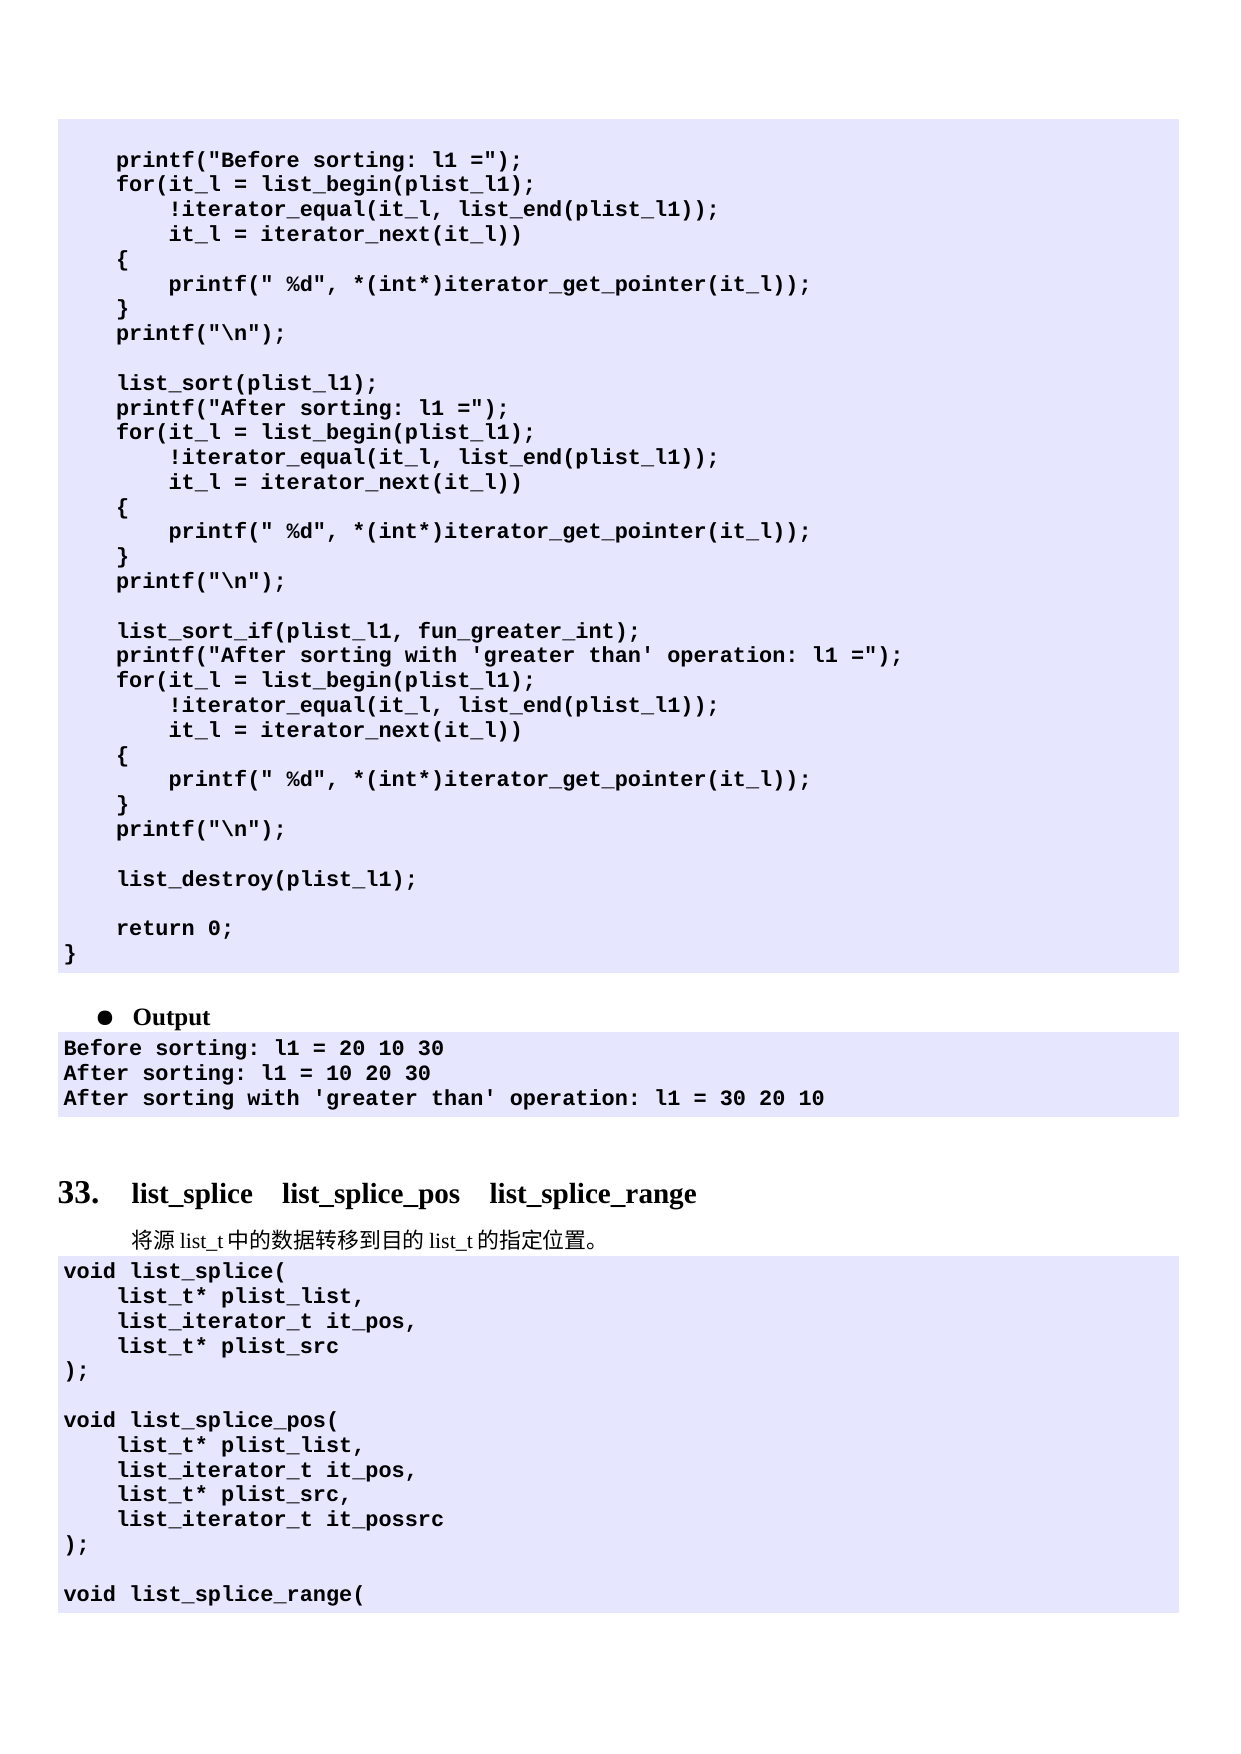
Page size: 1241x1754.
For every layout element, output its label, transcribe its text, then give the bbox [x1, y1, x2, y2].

subtitle list_splice list_splice_pos list_splice_range [57, 1172, 1179, 1210]
table_header printf("Before sorting: l1 ="); for(it_l = list_begin(plist_l1); !iterator_equal(it_l, list_end(plist_l1)); it_l = iterator_next(it_l)) { printf(" %d", *(int*)iterator_get_pointer(it_l)); } printf("\n"); list_sort(plist_l1); printf("After sorting: l1 ="); for(it_l = list_begin(plist_l1); !iterator_equal(it_l, list_end(plist_l1)); it_l = iterator_next(it_l)) { printf(" %d", *(int*)iterator_get_pointer(it_l)); } printf("\n"); list_sort_if(plist_l1, fun_greater_int); printf("After sorting with 'greater than' operation: l1 ="); for(it_l = list_begin(plist_l1); !iterator_equal(it_l, list_end(plist_l1)); it_l = iterator_next(it_l)) { printf(" %d", *(int*)iterator_get_pointer(it_l)); } printf("\n"); list_destroy(plist_l1); return 0; } [58, 119, 1179, 973]
list Output [95, 1002, 1179, 1031]
text 将源list_t中的数据转移到目的list_t的指定位置。 [57, 1223, 1179, 1255]
table_header Before sorting: l1 = 20 10 30 After sorting: l1 = 10 20 30 After sorting with 'greater than' operation: l1 = 30 20 10 [58, 1032, 1179, 1117]
table_header void list_splice( list_t* plist_list, list_iterator_t it_pos, list_t* plist_src ); void list_splice_pos( list_t* plist_list, list_iterator_t it_pos, list_t* plist_src, list_iterator_t it_possrc ); void list_splice_range( [58, 1256, 1179, 1613]
